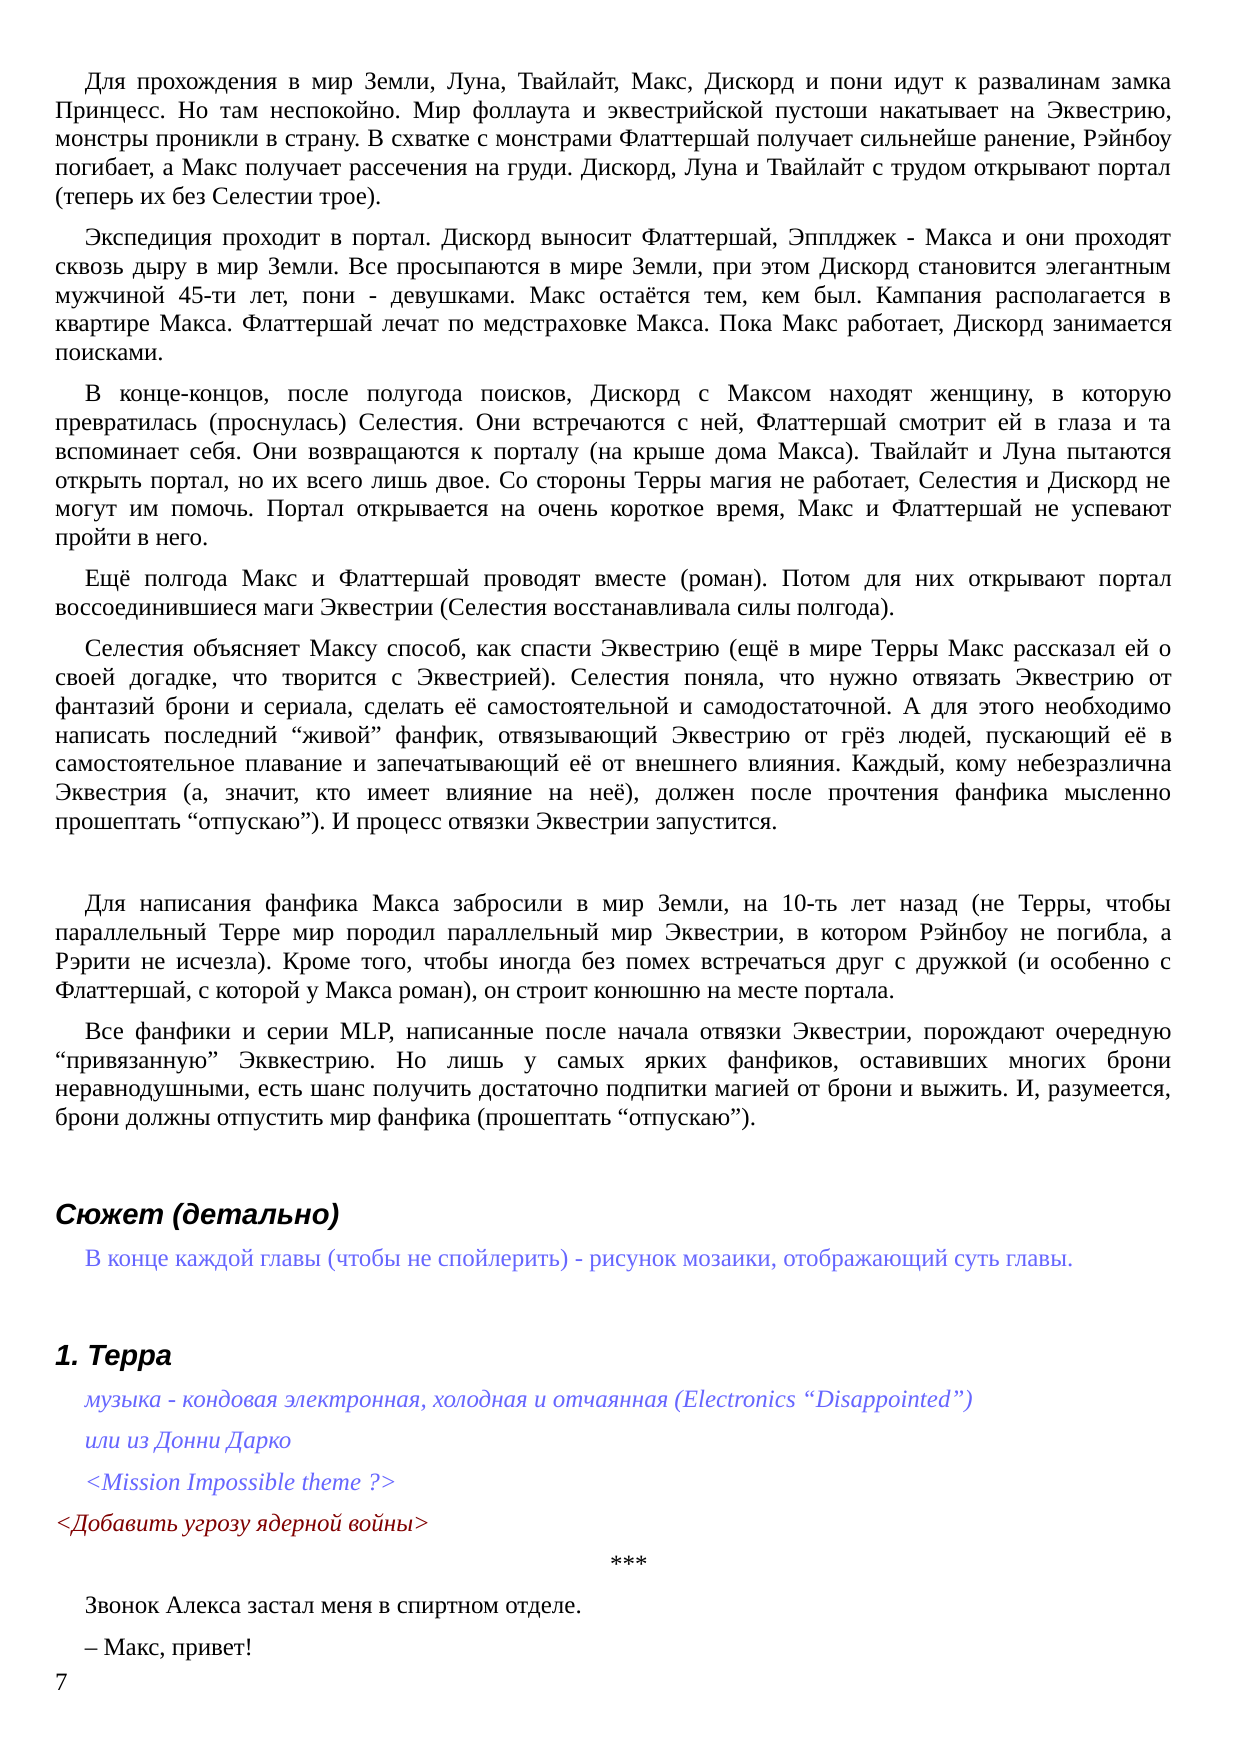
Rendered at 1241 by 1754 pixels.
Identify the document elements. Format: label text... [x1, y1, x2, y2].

subtitle 1. Терра [55, 1338, 1173, 1372]
subtitle Сюжет (детально) [55, 1197, 1173, 1231]
text <Добавить угрозу ядерной войны> [55, 1508, 1173, 1537]
text Экспедиция проходит в портал. Дискорд выносит Флаттершай, Эпплджек - Макса и они проходят сквозь дыру в мир Земли. Все просыпаются в мире Земли, при этом Дискорд становится элегантным мужчиной 45-ти лет, пони - девушками. Макс остаётся тем, кем был. Кампания располагается в квартире Макса. Флаттершай лечат по медстраховке Макса. Пока Макс работает, Дискорд занимается поисками. [55, 222, 1173, 366]
text <Mission Impossible theme ?> [55, 1467, 1173, 1496]
text Ещё полгода Макс и Флаттершай проводят вместе (роман). Потом для них открывают портал воссоединившиеся маги Эквестрии (Селестия восстанавливала силы полгода). [55, 563, 1173, 621]
text Все фанфики и серии MLP, написанные после начала отвязки Эквестрии, порождают очередную “привязанную” Эквкестрию. Но лишь у самых ярких фанфиков, оставивших многих брони неравнодушными, есть шанс получить достаточно подпитки магией от брони и выжить. И, разумеется, брони должны отпустить мир фанфика (прошептать “отпускаю”). [55, 1016, 1173, 1131]
text Для написания фанфика Макса забросили в мир Земли, на 10-ть лет назад (не Терры, чтобы параллельный Терре мир породил параллельный мир Эквестрии, в котором Рэйнбоу не погибла, а Рэрити не исчезла). Кроме того, чтобы иногда без помех встречаться друг с дружкой (и особенно с Флаттершай, с которой у Макса роман), он строит конюшню на месте портала. [55, 888, 1173, 1003]
text – Макс, привет! [55, 1632, 1173, 1661]
text *** [55, 1549, 1173, 1578]
text В конце-концов, после полугода поисков, Дискорд с Максом находят женщину, в которую превратилась (проснулась) Селестия. Они встречаются с ней, Флаттершай смотрит ей в глаза и та вспоминает себя. Они возвращаются к порталу (на крыше дома Макса). Твайлайт и Луна пытаются открыть портал, но их всего лишь двое. Со стороны Терры магия не работает, Селестия и Дискорд не могут им помочь. Портал открывается на очень короткое время, Макс и Флаттершай не успевают пройти в него. [55, 378, 1173, 551]
text В конце каждой главы (чтобы не спойлерить) - рисунок мозаики, отображающий суть главы. [55, 1243, 1173, 1272]
text или из Донни Дарко [55, 1426, 1173, 1454]
text Для прохождения в мир Земли, Луна, Твайлайт, Макс, Дискорд и пони идут к развалинам замка Принцесс. Но там неспокойно. Мир фоллаута и эквестрийской пустоши накатывает на Эквестрию, монстры проникли в страну. В схватке с монстрами Флаттершай получает сильнейше ранение, Рэйнбоу погибает, а Макс получает рассечения на груди. Дискорд, Луна и Твайлайт с трудом открывают портал (теперь их без Селестии трое). [55, 66, 1173, 210]
text Звонок Алекса застал меня в спиртном отделе. [55, 1591, 1173, 1619]
text музыка - кондовая электронная, холодная и отчаянная (Electronics “Disappointed”) [55, 1384, 1173, 1413]
text Селестия объясняет Максу способ, как спасти Эквестрию (ещё в мире Терры Макс рассказал ей о своей догадке, что творится с Эквестрией). Селестия поняла, что нужно отвязать Эквестрию от фантазий брони и сериала, сделать её самостоятельной и самодостаточной. А для этого необходимо написать последний “живой” фанфик, отвязывающий Эквестрию от грёз людей, пускающий её в самостоятельное плавание и запечатывающий её от внешнего влияния. Каждый, кому небезразлична Эквестрия (а, значит, кто имеет влияние на неё), должен после прочтения фанфика мысленно прошептать “отпускаю”). И процесс отвязки Эквестрии запустится. [55, 633, 1173, 835]
